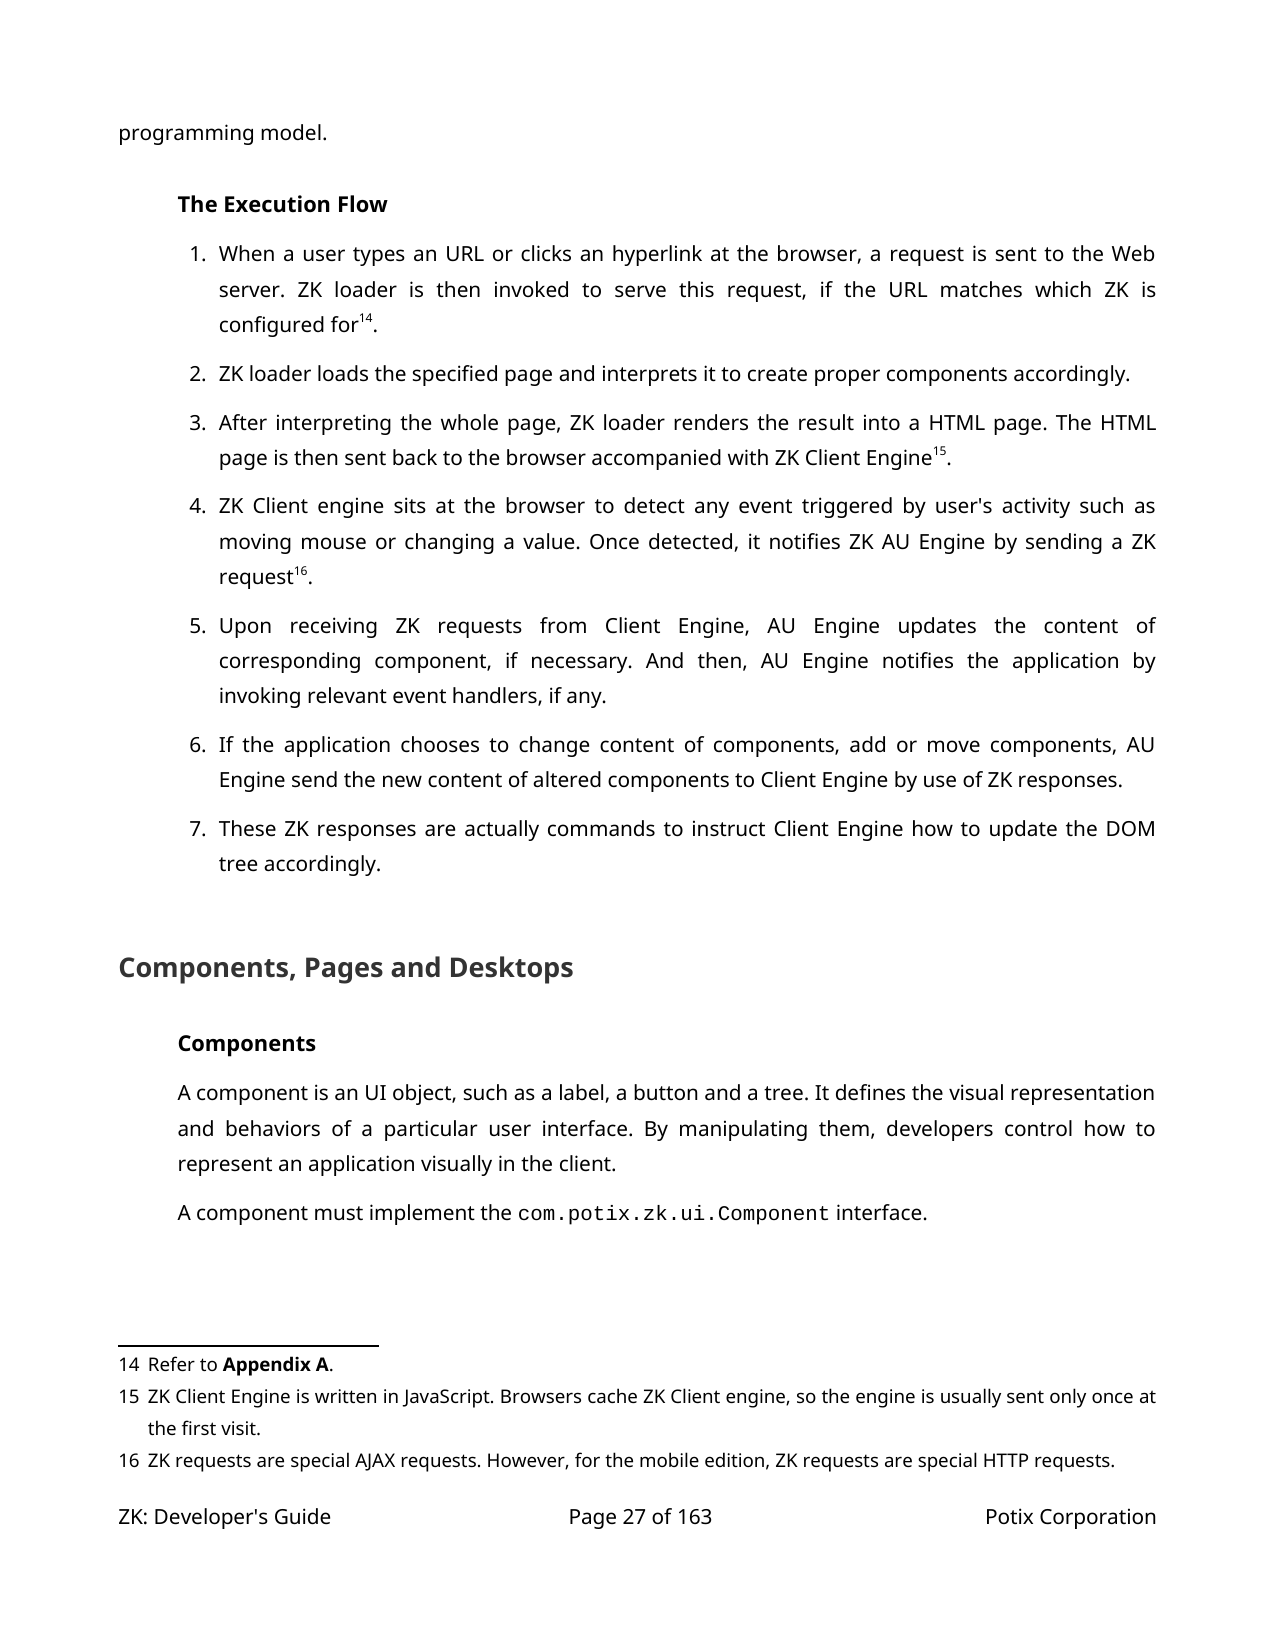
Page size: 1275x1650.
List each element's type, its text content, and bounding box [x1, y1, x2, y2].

list ZK Client engine sits at the browser to detect any event triggered by user's activity such as moving mouse or changing a value. Once detected, it notifies ZK AU Engine by sending a ZK request. [189, 492, 1157, 590]
list When a user types an URL or clicks an hyperlink at the browser, a request is sent to the Web server. ZK loader is then invoked to serve this request, if the URL matches which ZK is configured for. [189, 239, 1157, 338]
text A component must implement the com.potix.zk.ui.Component interface. [177, 1198, 1157, 1226]
list Refer to Appendix A. [118, 1352, 1157, 1377]
list These ZK responses are actually commands to instruct Client Engine how to update the DOM tree accordingly. [189, 814, 1157, 878]
subtitle The Execution Flow [177, 189, 1157, 219]
subtitle Components, Pages and Desktops [118, 948, 1157, 985]
list After interpreting the whole page, ZK loader renders the result into a HTML page. The HTML page is then sent back to the browser accompanied with ZK Client Engine. [189, 408, 1157, 471]
list If the application chooses to change content of components, add or move components, AU Engine send the new content of altered components to Client Engine by use of ZK responses. [189, 730, 1157, 794]
subtitle Components [177, 1028, 1157, 1058]
list ZK requests are special AJAX requests. However, for the mobile edition, ZK requests are special HTTP requests. [118, 1447, 1157, 1473]
list ZK loader loads the specified page and interprets it to create proper components accordingly. [189, 359, 1157, 387]
list Upon receiving ZK requests from Client Engine, AU Engine updates the content of corresponding component, if necessary. And then, AU Engine notifies the application by invoking relevant event handlers, if any. [189, 611, 1157, 709]
text programming model. [118, 118, 1157, 146]
text A component is an UI object, such as a label, a button and a tree. It defines the visual representation and behaviors of a particular user interface. By manipulating them, developers control how to represent an application visually in the client. [177, 1078, 1157, 1177]
list ZK Client Engine is written in JavaScript. Browsers cache ZK Client engine, so the engine is usually sent only once at the first visit. [118, 1384, 1157, 1441]
